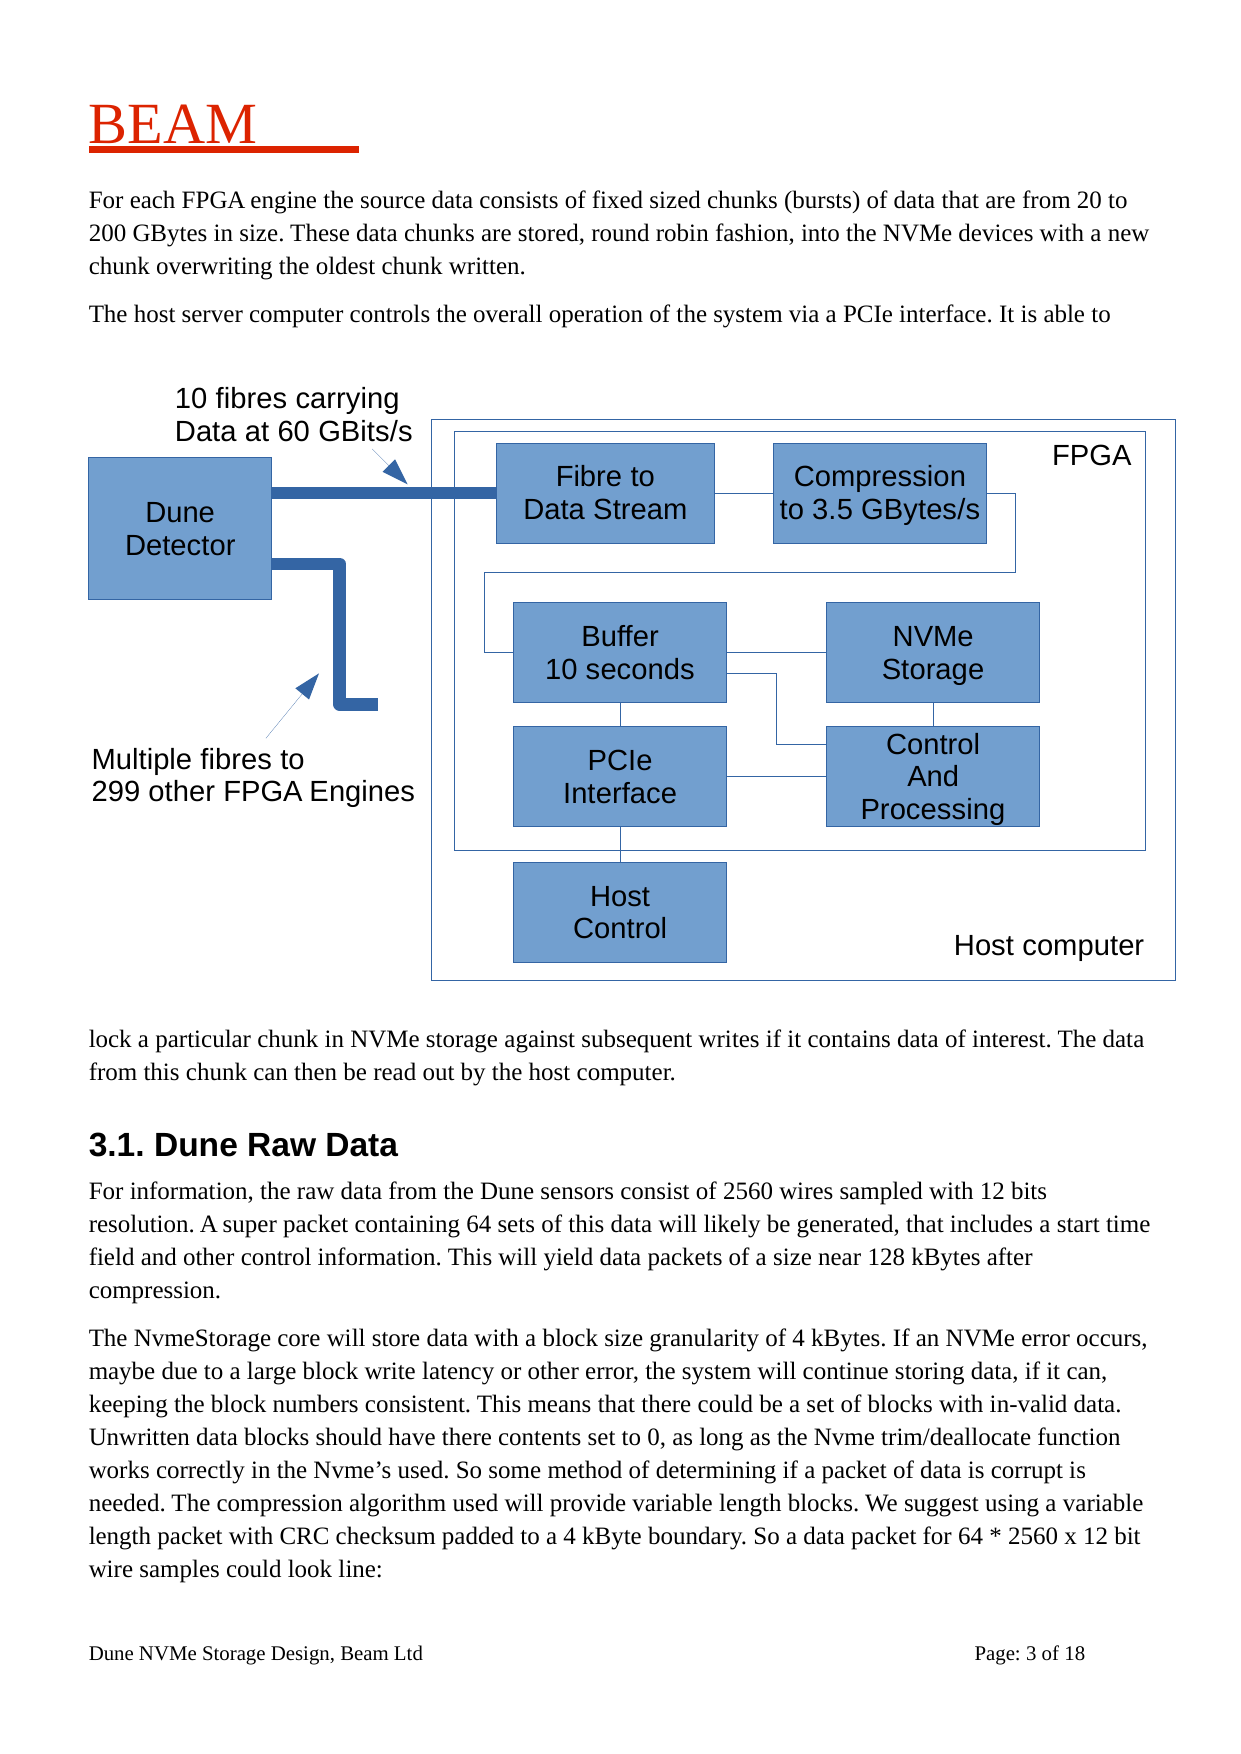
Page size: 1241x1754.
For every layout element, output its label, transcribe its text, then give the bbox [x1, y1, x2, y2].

text For information, the raw data from the Dune sensors consist of 2560 wires sampled with 12 bits resolution. A super packet containing 64 sets of this data will likely be generated, that includes a start time field and other control information. This will yield data packets of a size near 128 kBytes after compression. [88, 1176, 1152, 1304]
text For each FPGA engine the source data consists of fixed sized chunks (bursts) of data that are from 20 to 200 GBytes in size. These data chunks are stored, round robin fashion, into the NVMe devices with a new chunk overwriting the oldest chunk written. [88, 185, 1152, 280]
text lock a particular chunk in NVMe storage against subsequent writes if it contains data of interest. The data from this chunk can then be read out by the host computer. [88, 1024, 1152, 1086]
text The NvmeStorage core will store data with a block size granularity of 4 kBytes. If an NVMe error occurs, maybe due to a large block write latency or other error, the system will continue storing data, if it can, keeping the block numbers consistent. This means that there could be a set of blocks with in-valid data. Unwritten data blocks should have there contents set to 0, as long as the Nvme trim/deallocate function works correctly in the Nvme’s used. So some method of determining if a packet of data is corrupt is needed. The compression algorithm used will provide variable length blocks. We suggest using a variable length packet with CRC checksum padded to a 4 kByte boundary. So a data packet for 64 * 2560 x 12 bit wire samples could look line: [88, 1323, 1152, 1583]
text The host server computer controls the overall operation of the system via a PCIe interface. It is able to [88, 299, 1152, 349]
subtitle Dune Raw Data [88, 1125, 1152, 1164]
